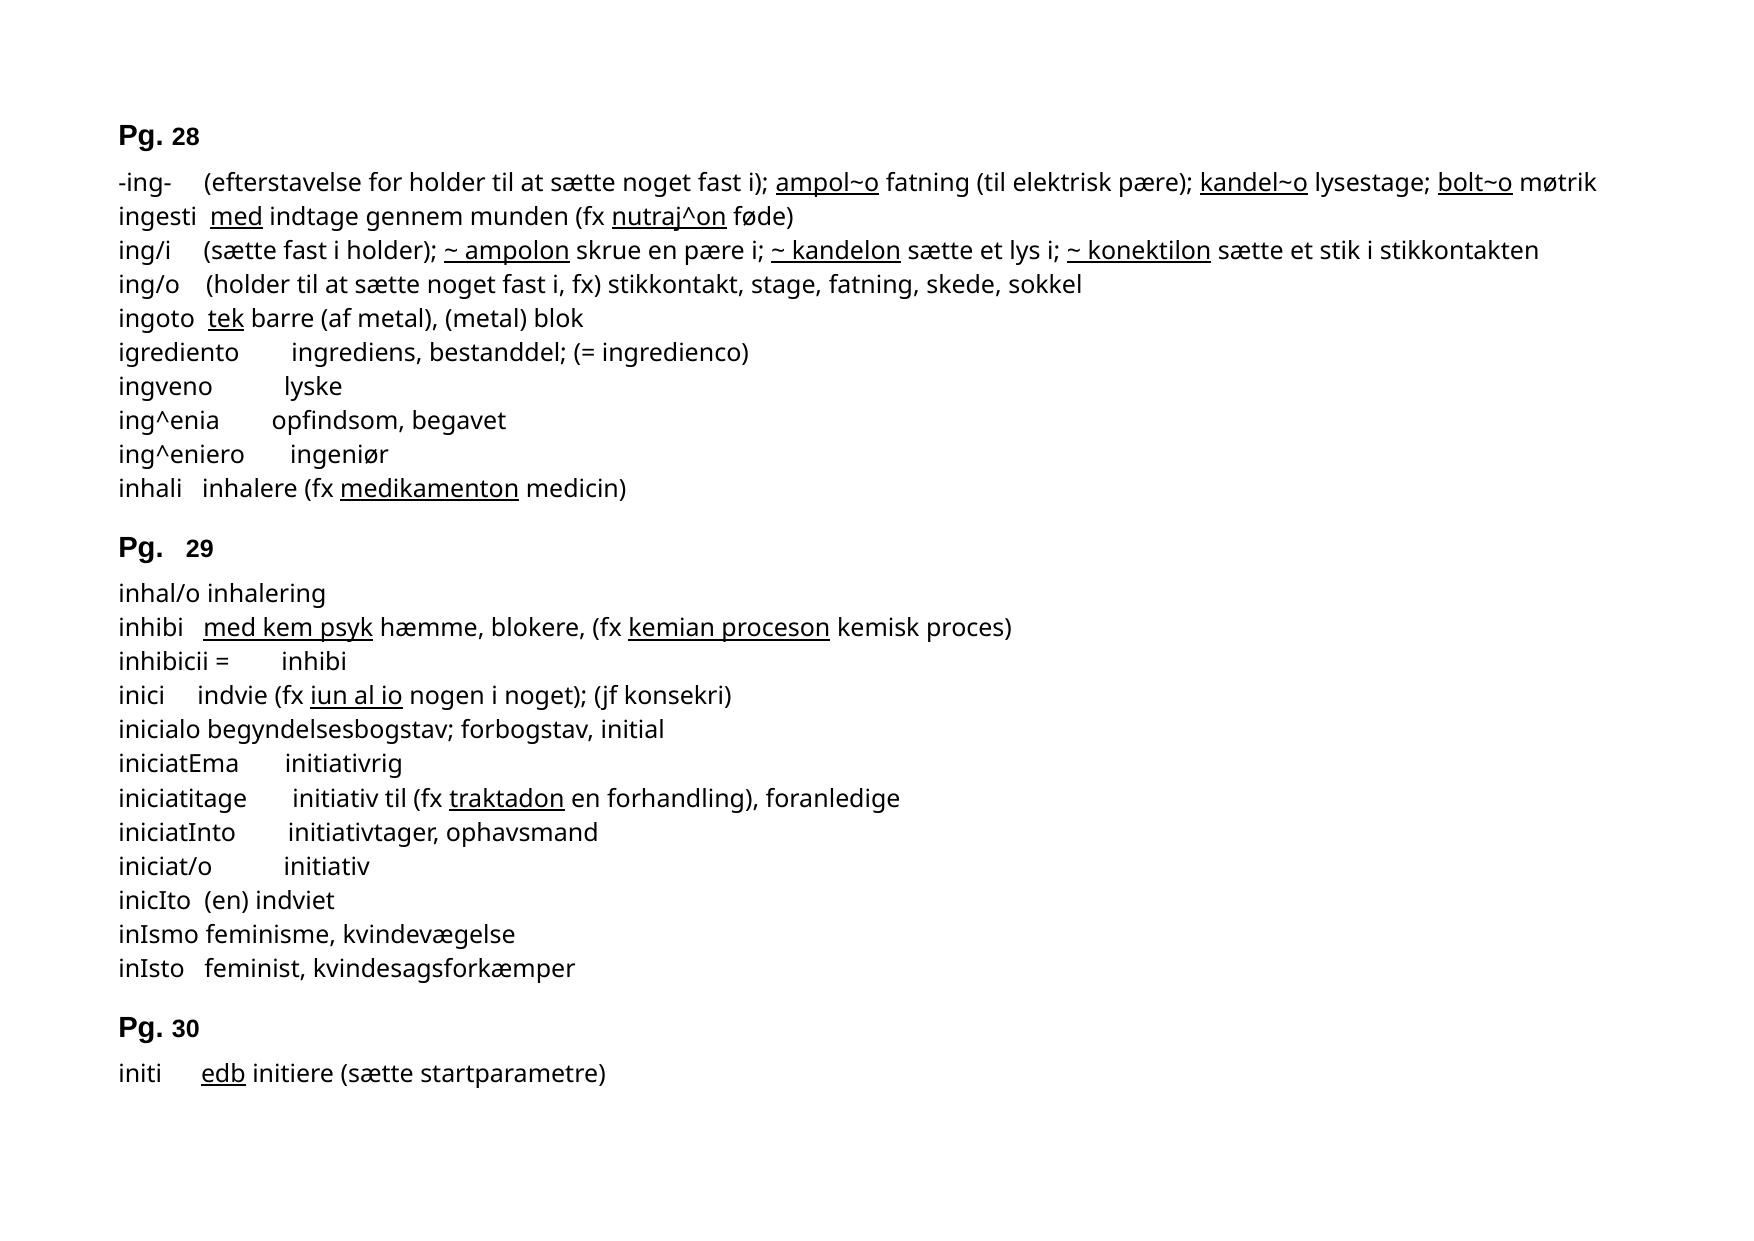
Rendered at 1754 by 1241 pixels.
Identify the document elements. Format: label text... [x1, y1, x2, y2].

text -ing- (efterstavelse for holder til at sætte noget fast i); ampol~o fatning (til elektrisk pære); kandel~o lysestage; bolt~o møtrik [118, 164, 1636, 198]
text initi edb initiere (sætte startparametre) [118, 1056, 1636, 1090]
text iniciatEma initiativrig [118, 746, 1636, 780]
subtitle Pg. 30 [118, 1009, 1636, 1043]
text inhali inhalere (fx medikamenton medicin) [118, 471, 1636, 505]
text ing/i (sætte fast i holder); ~ ampolon skrue en pære i; ~ kandelon sætte et lys i; ~ konektilon sætte et stik i stikkontakten [118, 232, 1636, 266]
text ing^enia opfindsom, begavet [118, 403, 1636, 437]
text igrediento ingrediens, bestanddel; (= ingredienco) [118, 334, 1636, 368]
text iniciat/o initiativ [118, 848, 1636, 882]
text ingveno lyske [118, 368, 1636, 403]
text inicIto (en) indviet [118, 882, 1636, 916]
text inhal/o inhalering [118, 576, 1636, 610]
text inIsto feminist, kvindesagsforkæmper [118, 951, 1636, 984]
text inIsmo feminisme, kvindevægelse [118, 916, 1636, 951]
text ing^eniero ingeniør [118, 437, 1636, 471]
text iniciatitage initiativ til (fx traktadon en forhandling), foranledige [118, 780, 1636, 814]
text iniciatInto initiativtager, ophavsmand [118, 814, 1636, 848]
text ingoto tek barre (af metal), (metal) blok [118, 300, 1636, 334]
text ing/o (holder til at sætte noget fast i, fx) stikkontakt, stage, fatning, skede, sokkel [118, 266, 1636, 300]
text inici indvie (fx iun al io nogen i noget); (jf konsekri) [118, 678, 1636, 712]
subtitle Pg. 28 [118, 118, 1636, 152]
subtitle Pg. 29 [118, 530, 1636, 563]
text inhibicii = inhibi [118, 644, 1636, 678]
text inhibi med kem psyk hæmme, blokere, (fx kemian proceson kemisk proces) [118, 610, 1636, 644]
text ingesti med indtage gennem munden (fx nutraj^on føde) [118, 198, 1636, 232]
text inicialo begyndelsesbogstav; forbogstav, initial [118, 712, 1636, 746]
